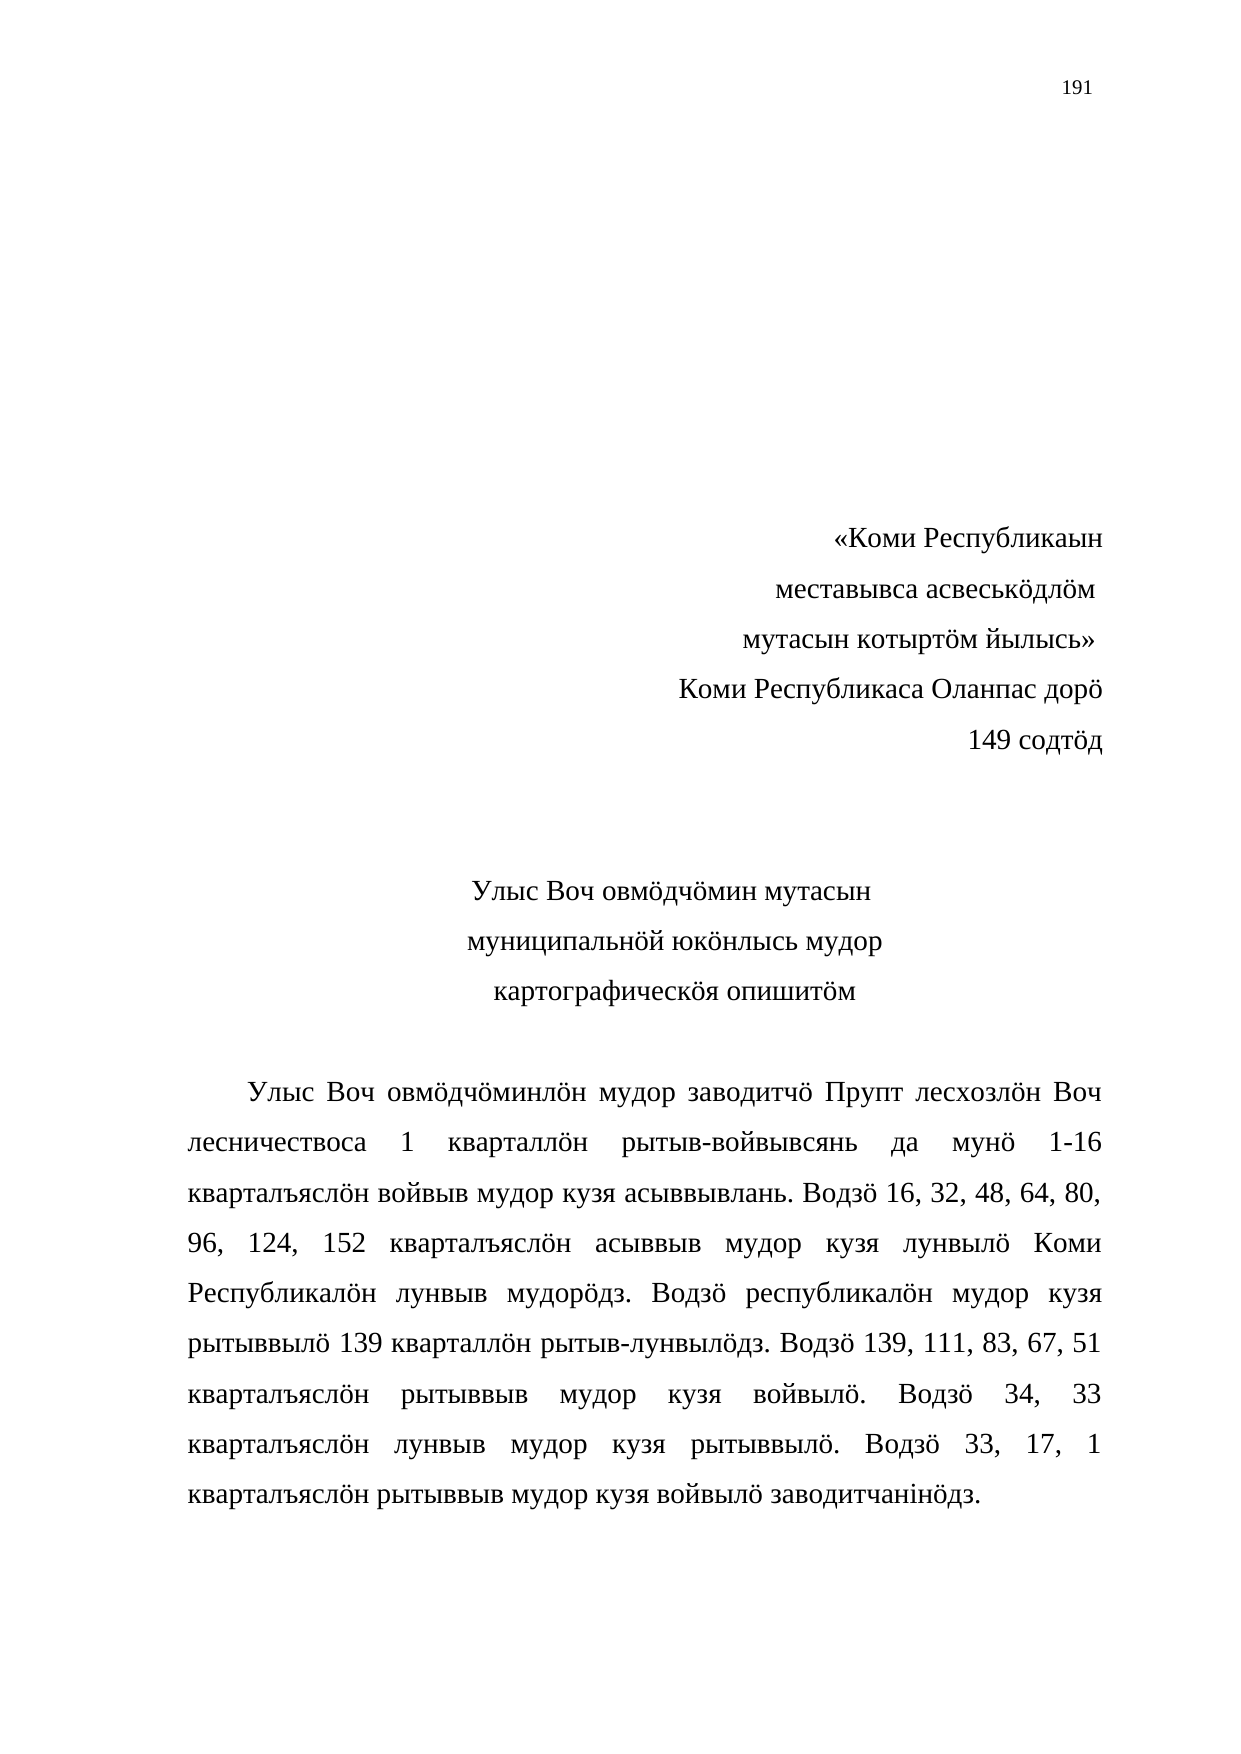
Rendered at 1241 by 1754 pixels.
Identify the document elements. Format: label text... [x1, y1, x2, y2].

text 149 содтöд [187, 722, 1103, 755]
subtitle Улыс Воч овмöдчöмин мутасын [187, 873, 1103, 906]
text картографическöя опишитöм [187, 973, 1103, 1007]
text «Коми Республикаын [187, 521, 1103, 554]
text муниципальнöй юкöнлысь мудор [187, 923, 1103, 957]
text Коми Республикаса Оланпас дорö [187, 672, 1103, 705]
text мутасын котыртöм йылысь» [187, 621, 1103, 655]
text Улыс Воч овмöдчöминлöн мудор заводитчö Прупт лесхозлöн Воч лесничествоса 1 кварталлöн рытыв-войвывсянь да мунö 1-16 кварталъяслöн войвыв мудор кузя асыввывлань. Водзö 16, 32, 48, 64, 80, 96, 124, 152 кварталъяслöн асыввыв мудор кузя лунвылö Коми Республикалöн лунвыв мудорöдз. Водзö республикалöн мудор кузя рытыввылö 139 кварталлöн рытыв-лунвылöдз. Водзö 139, 111, 83, 67, 51 кварталъяслöн рытыввыв мудор кузя войвылö. Водзö 34, 33 кварталъяслöн лунвыв мудор кузя рытыввылö. Водзö 33, 17, 1 кварталъяслöн рытыввыв мудор кузя войвылö заводитчанiнöдз. [187, 1074, 1103, 1510]
text меставывса асвеськöдлöм [187, 571, 1103, 604]
